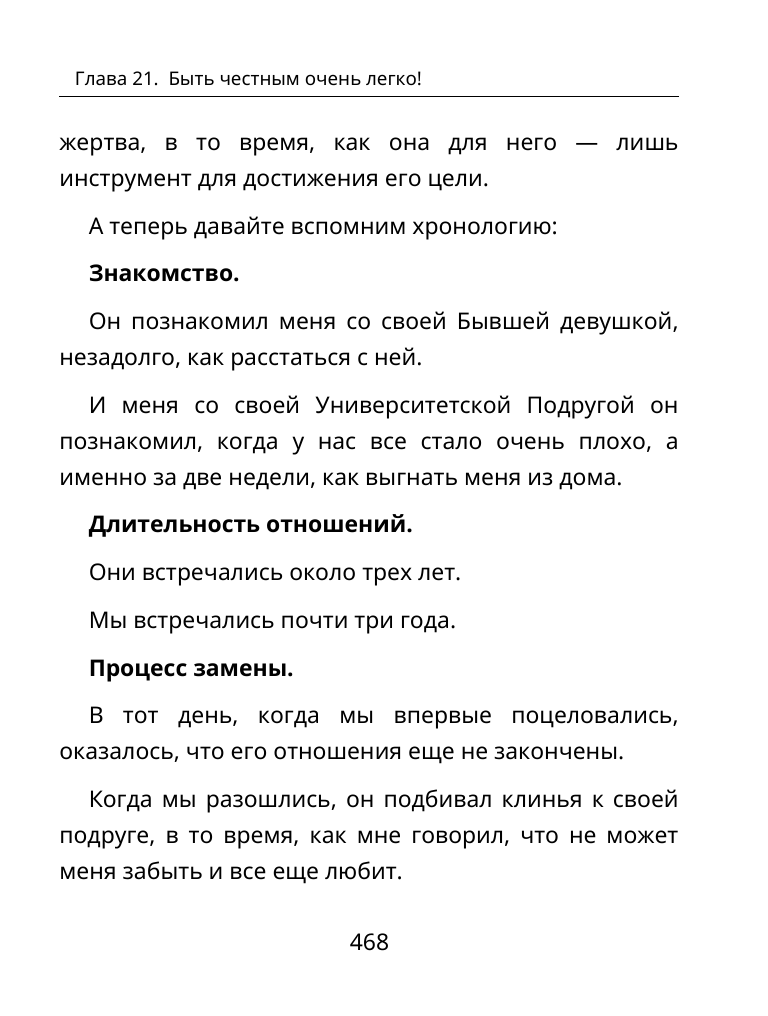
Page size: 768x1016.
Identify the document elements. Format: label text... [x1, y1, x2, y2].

text И меня со своей Университетской Подругой он познакомил, когда у нас все стало очень плохо, а именно за две недели, как выгнать меня из дома. [59, 389, 679, 492]
text А теперь давайте вспомним хронологию: [59, 210, 679, 241]
text Мы встречались почти три года. [59, 604, 679, 635]
text Они встречались около трех лет. [59, 556, 679, 587]
text Когда мы разошлись, он подбивал клинья к своей подруге, в то время, как мне говорил, что не может меня забыть и все еще любит. [59, 783, 679, 886]
text Длительность отношений. [59, 508, 679, 539]
text Он познакомил меня со своей Бывшей девушкой, незадолго, как расстаться с ней. [59, 305, 679, 372]
text В тот день, когда мы впервые поцеловались, оказалось, что его отношения еще не закончены. [59, 699, 679, 766]
text Процесс замены. [59, 651, 679, 683]
text Знакомство. [59, 257, 679, 289]
text жертва, в то время, как она для него — лишь инструмент для достижения его цели. [59, 126, 679, 193]
